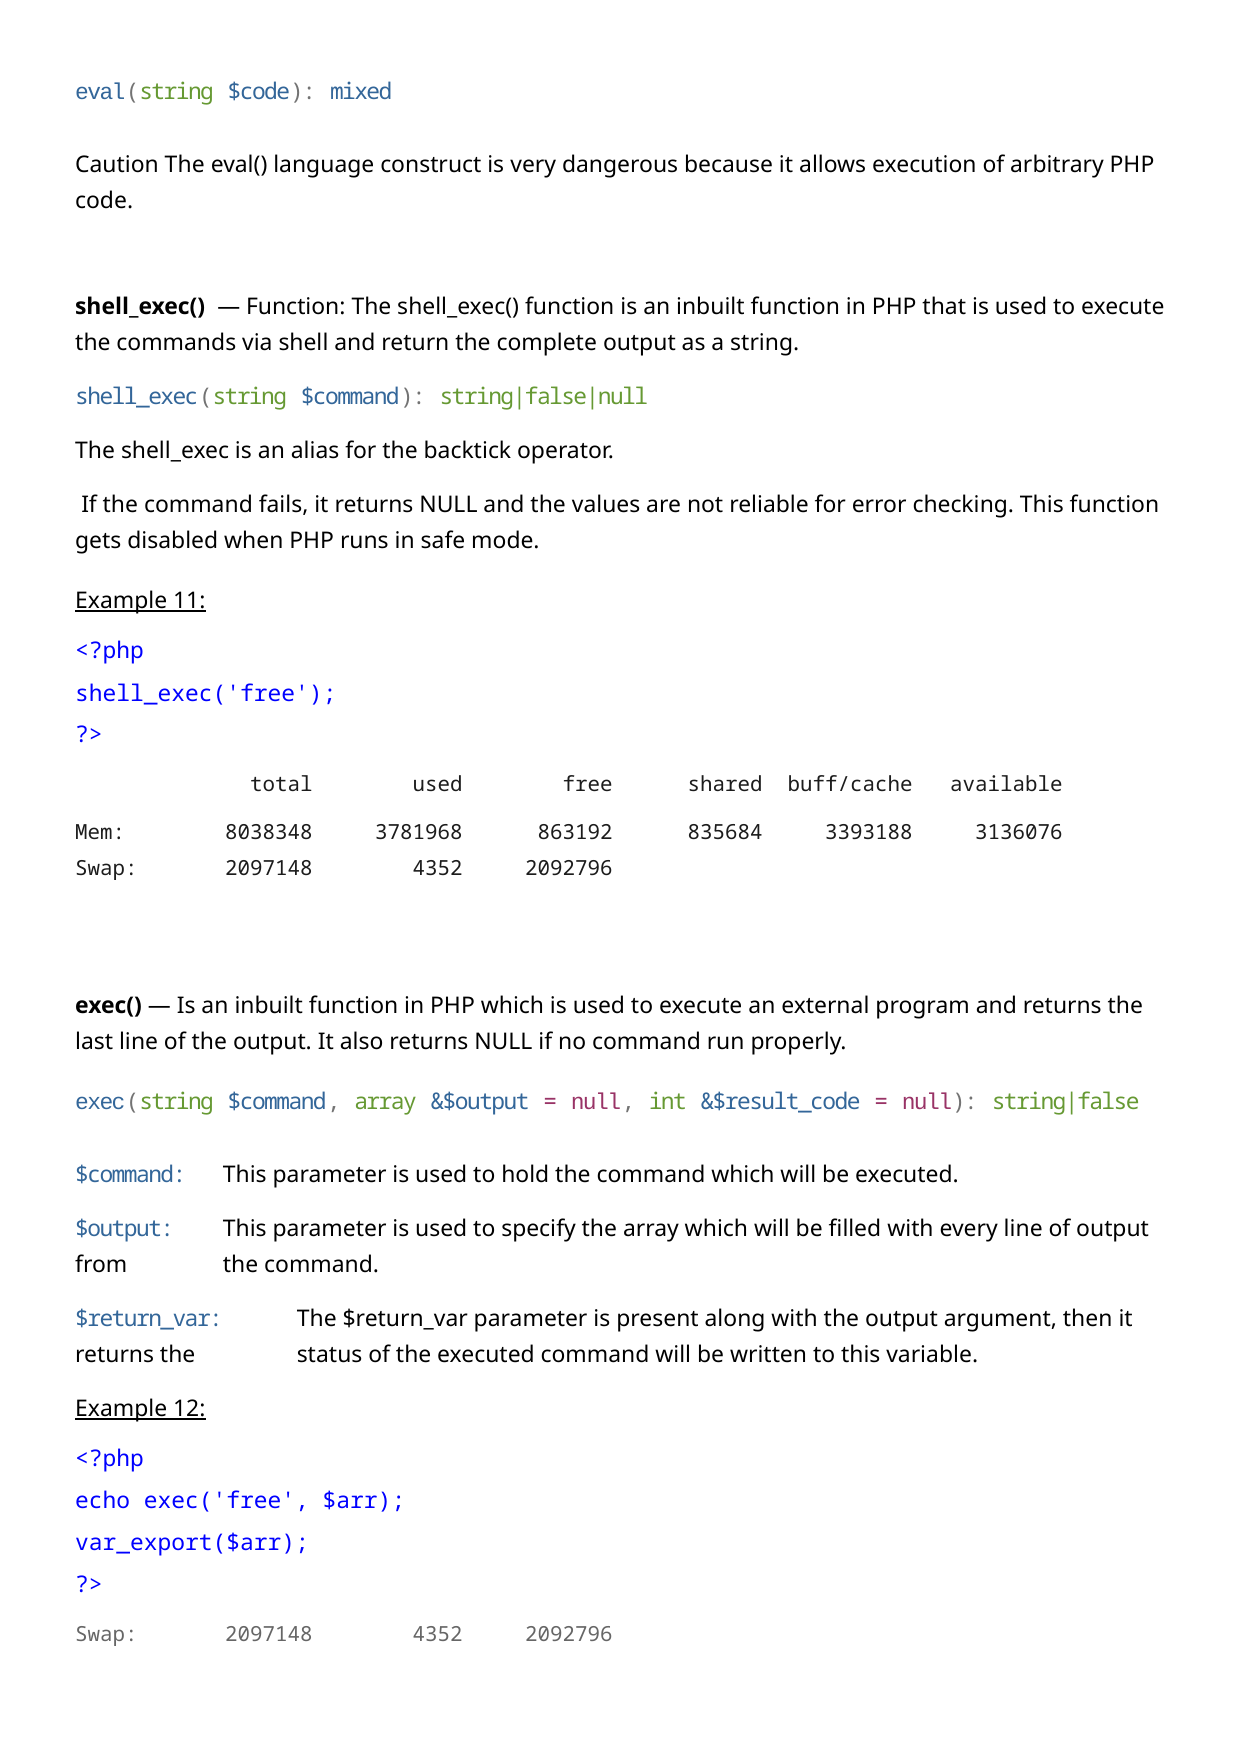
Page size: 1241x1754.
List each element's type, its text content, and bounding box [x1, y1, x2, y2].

text $command: This parameter is used to hold the command which will be executed. [75, 1158, 1166, 1189]
text <?php [75, 1442, 1166, 1474]
text Swap: 2097148 4352 2092796 [75, 853, 1166, 881]
text Mem: 8038348 3781968 863192 835684 3393188 3136076 [75, 817, 1166, 845]
text <?php [75, 634, 1166, 666]
text exec() — Is an inbuilt function in PHP which is used to execute an external program and returns the last line of the output. It also returns NULL if no command run properly. [75, 989, 1166, 1056]
text shell_exec() — Function: The shell_exec() function is an inbuilt function in PHP that is used to execute the commands via shell and return the complete output as a string. [75, 290, 1166, 357]
text ?> [75, 718, 1166, 750]
text shell_exec('free'); [75, 676, 1166, 708]
text total used free shared buff/cache available [75, 769, 1166, 798]
text $return_var: The $return_var parameter is present along with the output argument, then it returns the status of the executed command will be written to this variable. [75, 1302, 1166, 1369]
text Example 11: [75, 583, 1166, 615]
text Swap: 2097148 4352 2092796 [75, 1619, 1166, 1648]
text ?> [75, 1568, 1166, 1599]
text Example 12: [75, 1391, 1166, 1423]
text Caution The eval() language construct is very dangerous because it allows execution of arbitrary PHP code. [75, 148, 1166, 215]
text The shell_exec is an alias for the backtick operator. [75, 434, 1166, 465]
text If the command fails, it returns NULL and the values are not reliable for error checking. This function gets disabled when PHP runs in safe mode. [75, 488, 1166, 555]
text eval(string $code): mixed [75, 75, 1166, 106]
text echo exec('free', $arr); [75, 1484, 1166, 1516]
text $output: This parameter is used to specify the array which will be filled with every line of output from the command. [75, 1212, 1166, 1279]
text var_export($arr); [75, 1526, 1166, 1558]
text exec(string $command, array &$output = null, int &$result_code = null): string|false [75, 1085, 1166, 1116]
text shell_exec(string $command): string|false|null [75, 380, 1166, 411]
